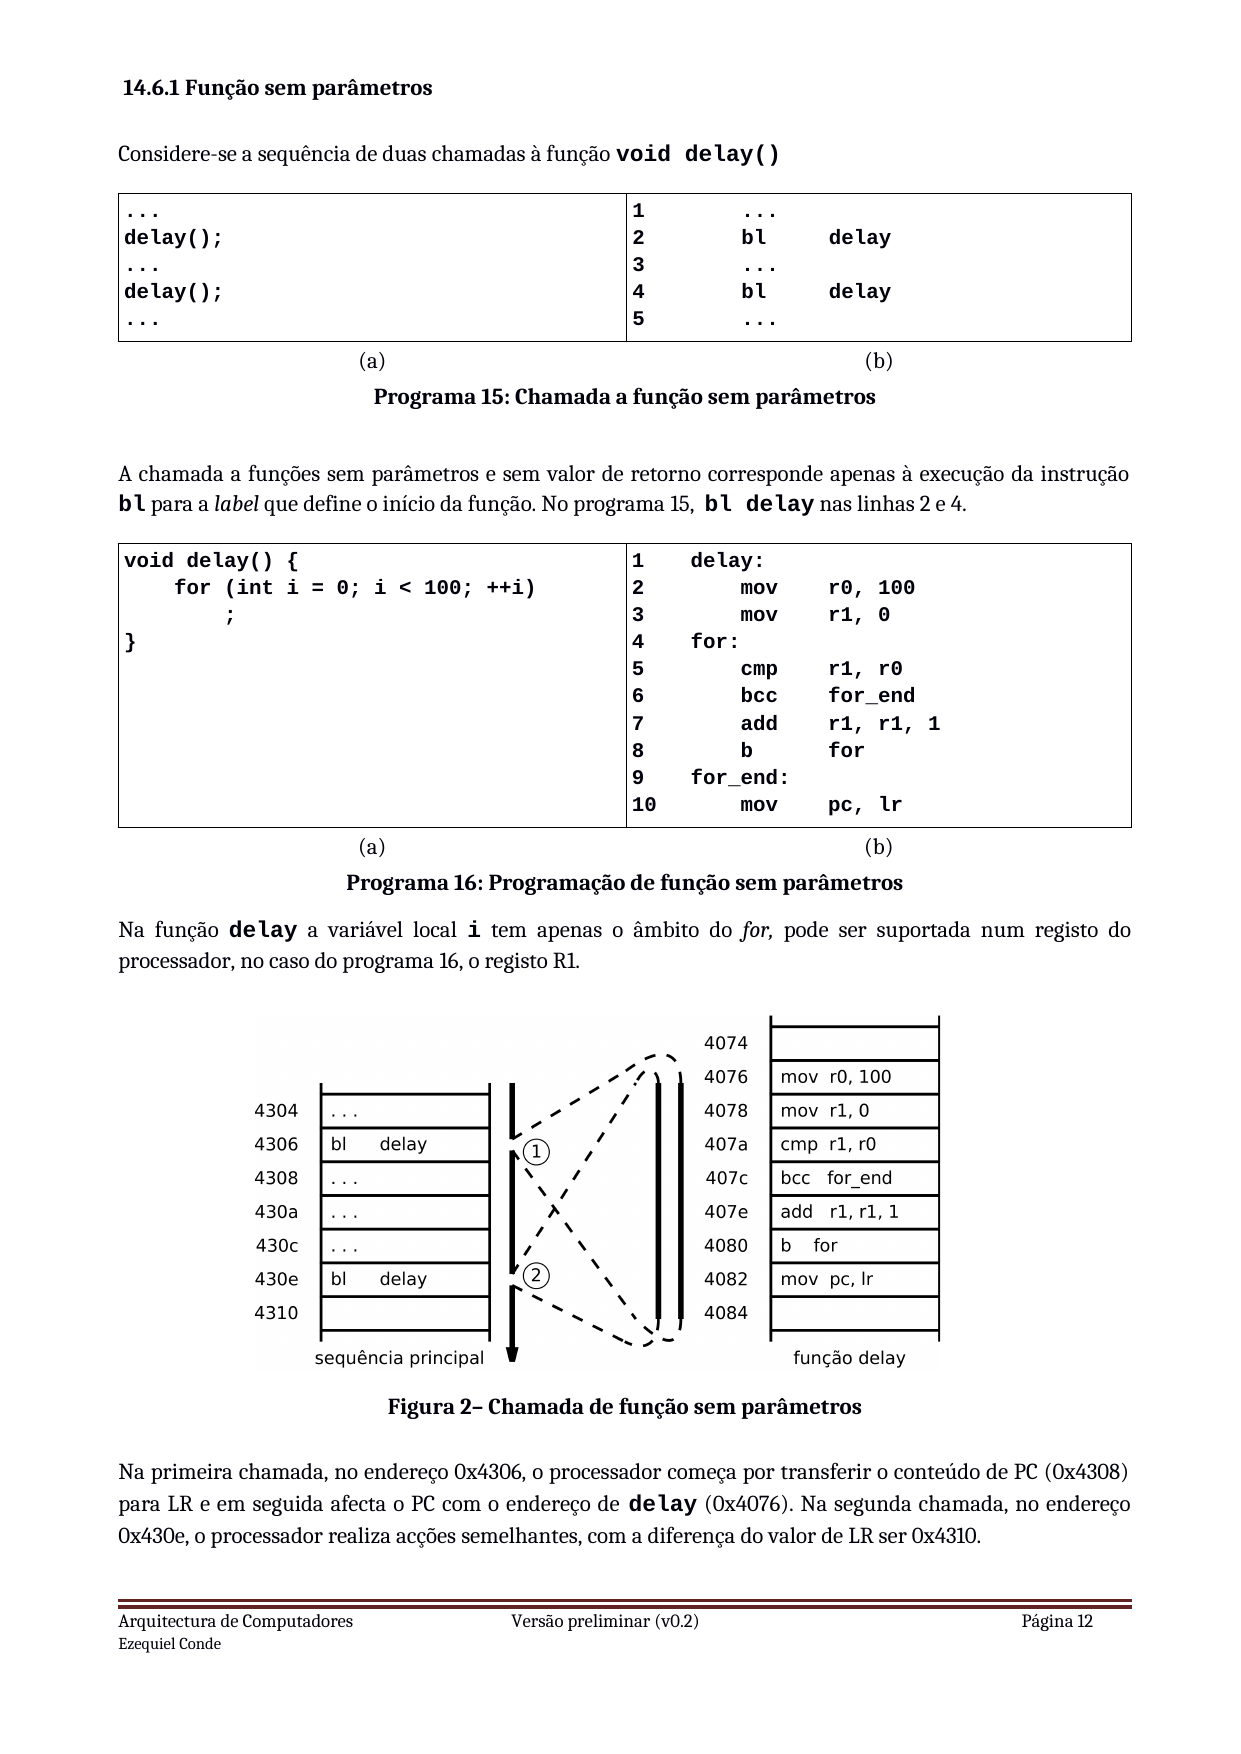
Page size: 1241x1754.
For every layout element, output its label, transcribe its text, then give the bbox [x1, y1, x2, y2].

text A chamada a funções sem parâmetros e sem valor de retorno corresponde apenas à execução da instrução bl para a label que define o início da função. No programa 15, bl delay nas linhas 2 e 4. [118, 460, 1132, 518]
text Programa 15: Chamada a função sem parâmetros [118, 384, 1132, 410]
table_cell (a) [118, 828, 626, 870]
text Considere-se a sequência de duas chamadas à função void delay() [118, 141, 1132, 168]
table_cell (b) [626, 342, 1131, 384]
subtitle Função sem parâmetros [118, 75, 1132, 101]
table_header 1 2 3 4 5 [627, 194, 686, 341]
text Programa 16: Programação de função sem parâmetros [118, 870, 1132, 896]
table_header void delay() { for (int i = 0; i < 100; ++i) ; } [119, 544, 626, 827]
table_header ... delay(); ... delay(); ... [119, 194, 626, 341]
table_header ... bl delay ... bl delay ... [686, 194, 1131, 341]
table_header delay: mov r0, 100 mov r1, 0 for: cmp r1, r0 bcc for_end add r1, r1, 1 b for for_end: mov pc, lr [685, 544, 1131, 827]
text Na função delay a variável local i tem apenas o âmbito do for, pode ser suportada num registo do processador, no caso do programa 16, o registo R1. [118, 917, 1132, 974]
table_header 1 2 3 4 5 6 7 8 9 10 [627, 544, 684, 827]
picture [254, 1014, 940, 1372]
table_cell (b) [626, 828, 1131, 870]
text Na primeira chamada, no endereço 0x4306, o processador começa por transferir o conteúdo de PC (0x4308) para LR e em seguida afecta o PC com o endereço de delay (0x4076). Na segunda chamada, no endereço 0x430e, o processador realiza acções semelhantes, com a diferença do valor de LR ser 0x4310. [118, 1459, 1132, 1549]
table_cell (a) [118, 342, 626, 384]
text Figura 2– Chamada de função sem parâmetros [118, 997, 1132, 1420]
